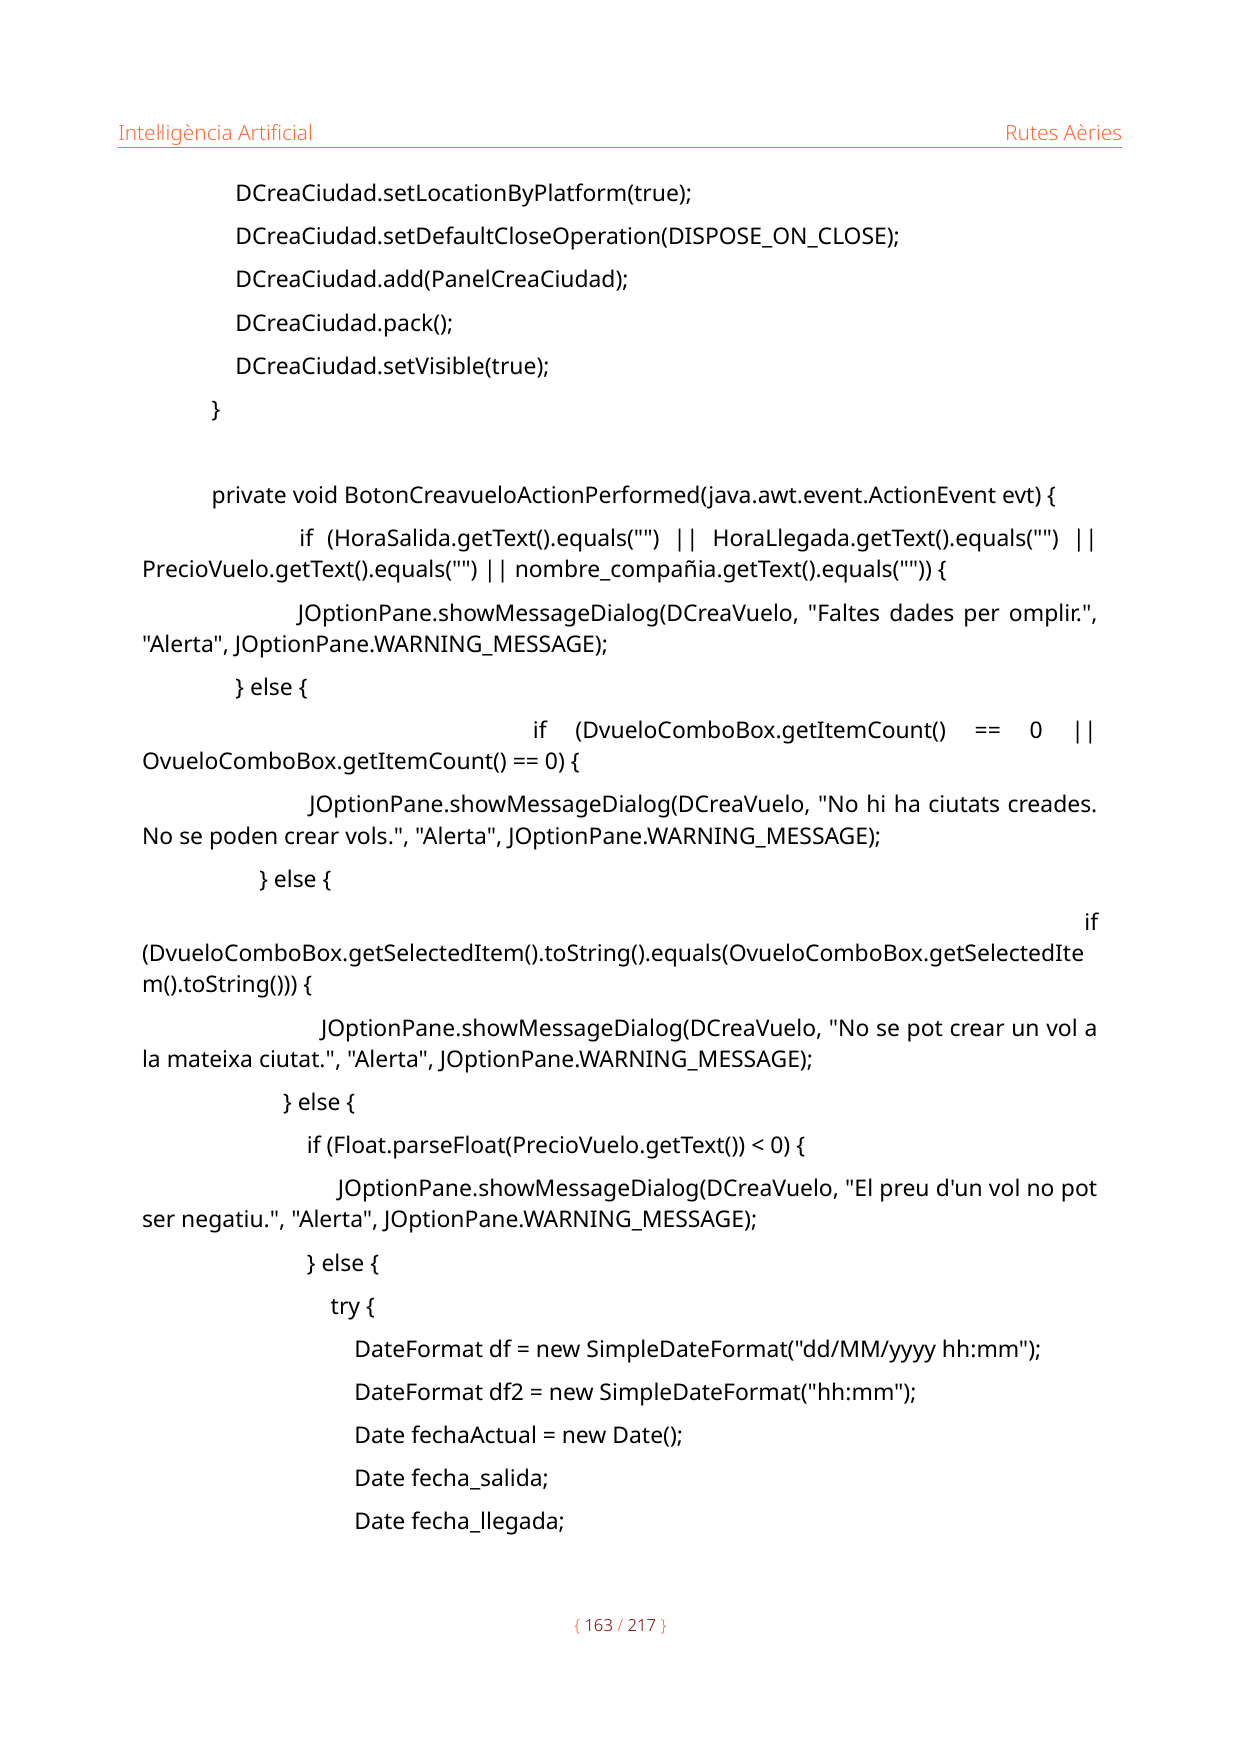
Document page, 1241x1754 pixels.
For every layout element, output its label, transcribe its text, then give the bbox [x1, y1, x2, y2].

text Date fecha_llegada; [142, 1505, 1098, 1536]
text } [142, 393, 1098, 424]
text DCreaCiudad.pack(); [142, 306, 1098, 338]
text DCreaCiudad.setDefaultCloseOperation(DISPOSE_ON_CLOSE); [142, 220, 1098, 251]
text JOptionPane.showMessageDialog(DCreaVuelo, "Faltes dades per omplir.", "Alerta", JOptionPane.WARNING_MESSAGE); [142, 596, 1098, 659]
text JOptionPane.showMessageDialog(DCreaVuelo, "No se pot crear un vol a la mateixa ciutat.", "Alerta", JOptionPane.WARNING_MESSAGE); [142, 1011, 1098, 1074]
text DCreaCiudad.add(PanelCreaCiudad); [142, 263, 1098, 294]
text } else { [142, 1086, 1098, 1117]
text DCreaCiudad.setLocationByPlatform(true); [142, 177, 1098, 208]
text if (Float.parseFloat(PrecioVuelo.getText()) < 0) { [142, 1129, 1098, 1160]
text if (DvueloComboBox.getItemCount() == 0 || OvueloComboBox.getItemCount() == 0) { [142, 714, 1098, 776]
text } else { [142, 671, 1098, 702]
text if (DvueloComboBox.getSelectedItem().toString().equals(OvueloComboBox.getSelectedItem().toString())) { [142, 906, 1098, 999]
text } else { [142, 863, 1098, 894]
text DateFormat df = new SimpleDateFormat("dd/MM/yyyy hh:mm"); [142, 1333, 1098, 1364]
text DateFormat df2 = new SimpleDateFormat("hh:mm"); [142, 1376, 1098, 1407]
text try { [142, 1289, 1098, 1321]
text private void BotonCreavueloActionPerformed(java.awt.event.ActionEvent evt) { [142, 479, 1098, 510]
text DCreaCiudad.setVisible(true); [142, 349, 1098, 381]
text Date fechaActual = new Date(); [142, 1419, 1098, 1450]
text JOptionPane.showMessageDialog(DCreaVuelo, "No hi ha ciutats creades. No se poden crear vols.", "Alerta", JOptionPane.WARNING_MESSAGE); [142, 788, 1098, 851]
text if (HoraSalida.getText().equals("") || HoraLlegada.getText().equals("") || PrecioVuelo.getText().equals("") || nombre_compañia.getText().equals("")) { [142, 522, 1098, 584]
text } else { [142, 1246, 1098, 1278]
text Date fecha_salida; [142, 1462, 1098, 1493]
text JOptionPane.showMessageDialog(DCreaVuelo, "El preu d'un vol no pot ser negatiu.", "Alerta", JOptionPane.WARNING_MESSAGE); [142, 1172, 1098, 1234]
